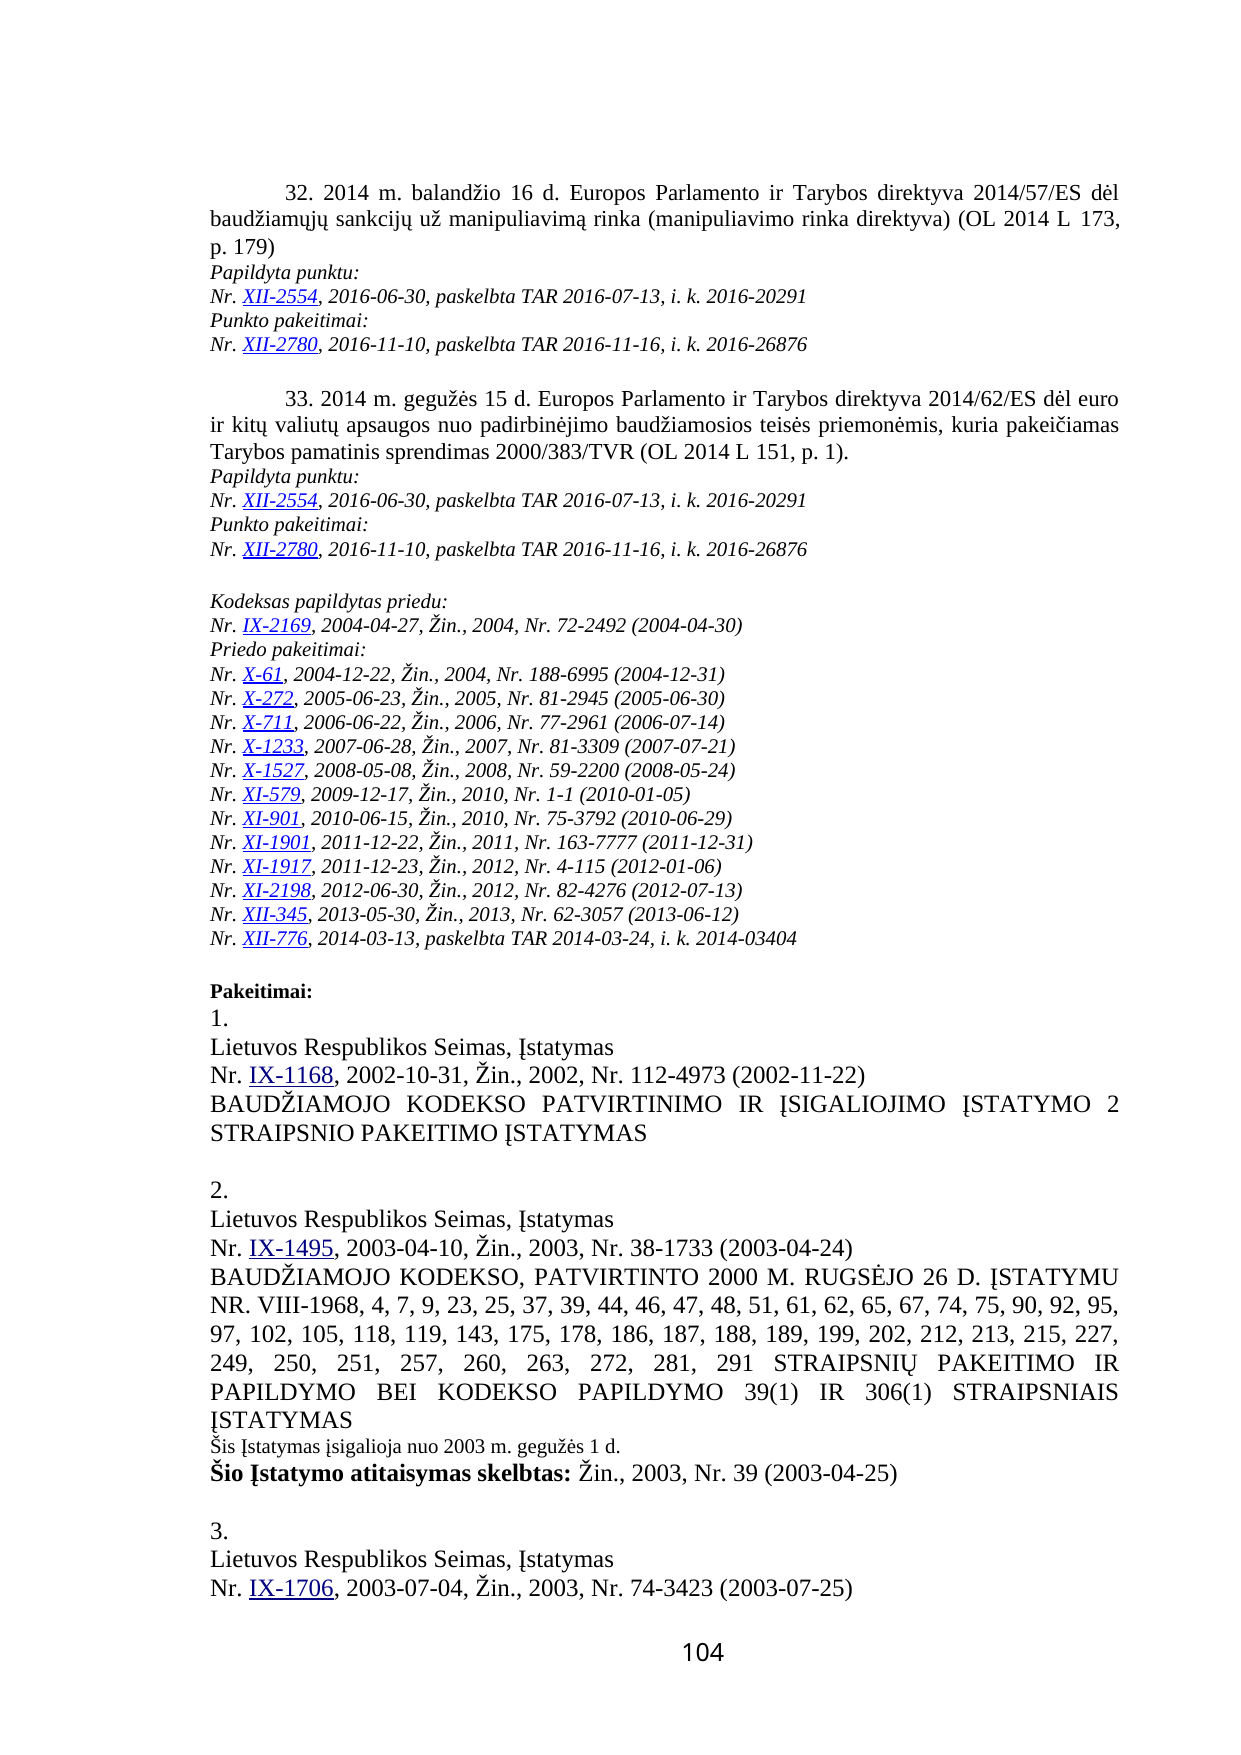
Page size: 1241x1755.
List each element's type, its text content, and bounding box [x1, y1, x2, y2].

text Lietuvos Respublikos Seimas, Įstatymas [210, 1544, 1120, 1573]
text Papildyta punktu: [210, 260, 1120, 284]
text 3. [210, 1516, 1120, 1544]
text Papildyta punktu: [210, 464, 1120, 488]
text Pakeitimai: [210, 979, 1120, 1003]
text Nr. XII-2780, 2016-11-10, paskelbta TAR 2016-11-16, i. k. 2016-26876 [210, 536, 1120, 561]
text Nr. XII-2780, 2016-11-10, paskelbta TAR 2016-11-16, i. k. 2016-26876 [210, 332, 1120, 356]
text Nr. IX-1168, 2002-10-31, Žin., 2002, Nr. 112-4973 (2002-11-22) [210, 1061, 1120, 1089]
text Nr. X-1527, 2008-05-08, Žin., 2008, Nr. 59-2200 (2008-05-24) [210, 758, 1120, 782]
text Nr. XI-901, 2010-06-15, Žin., 2010, Nr. 75-3792 (2010-06-29) [210, 806, 1120, 830]
text Nr. XII-2554, 2016-06-30, paskelbta TAR 2016-07-13, i. k. 2016-20291 [210, 488, 1120, 512]
text Nr. IX-1706, 2003-07-04, Žin., 2003, Nr. 74-3423 (2003-07-25) [210, 1573, 1120, 1602]
text Kodeksas papildytas priedu: [210, 589, 1120, 613]
text Nr. IX-1495, 2003-04-10, Žin., 2003, Nr. 38-1733 (2003-04-24) [210, 1233, 1120, 1262]
text Punkto pakeitimai: [210, 512, 1120, 536]
text Nr. XII-776, 2014-03-13, paskelbta TAR 2014-03-24, i. k. 2014-03404 [210, 926, 1120, 950]
text Šio Įstatymo atitaisymas skelbtas: Žin., 2003, Nr. 39 (2003-04-25) [210, 1458, 1120, 1487]
text Šis Įstatymas įsigalioja nuo 2003 m. gegužės 1 d. [210, 1434, 1120, 1458]
text 33. 2014 m. gegužės 15 d. Europos Parlamento ir Tarybos direktyva 2014/62/ES dėl euro ir kitų valiutų apsaugos nuo padirbinėjimo baudžiamosios teisės priemonėmis, kuria pakeičiamas Tarybos pamatinis sprendimas 2000/383/TVR (OL 2014 L 151, p. 1). [210, 385, 1120, 464]
text Priedo pakeitimai: [210, 637, 1120, 661]
text Lietuvos Respublikos Seimas, Įstatymas [210, 1032, 1120, 1061]
text Nr. XI-1917, 2011-12-23, Žin., 2012, Nr. 4-115 (2012-01-06) [210, 854, 1120, 878]
text BAUDŽIAMOJO KODEKSO, PATVIRTINTO 2000 M. RUGSĖJO 26 D. ĮSTATYMU NR. VIII-1968, 4, 7, 9, 23, 25, 37, 39, 44, 46, 47, 48, 51, 61, 62, 65, 67, 74, 75, 90, 92, 95, 97, 102, 105, 118, 119, 143, 175, 178, 186, 187, 188, 189, 199, 202, 212, 213, 215, 227, 249, 250, 251, 257, 260, 263, 272, 281, 291 STRAIPSNIŲ PAKEITIMO IR PAPILDYMO BEI KODEKSO PAPILDYMO 39(1) IR 306(1) STRAIPSNIAIS ĮSTATYMAS [210, 1262, 1120, 1434]
text 1. [210, 1003, 1120, 1032]
text Punkto pakeitimai: [210, 308, 1120, 332]
text BAUDŽIAMOJO KODEKSO PATVIRTINIMO IR ĮSIGALIOJIMO ĮSTATYMO 2 STRAIPSNIO PAKEITIMO ĮSTATYMAS [210, 1089, 1120, 1147]
text Nr. XII-345, 2013-05-30, Žin., 2013, Nr. 62-3057 (2013-06-12) [210, 902, 1120, 926]
text Nr. X-61, 2004-12-22, Žin., 2004, Nr. 188-6995 (2004-12-31) [210, 661, 1120, 686]
text Nr. X-1233, 2007-06-28, Žin., 2007, Nr. 81-3309 (2007-07-21) [210, 734, 1120, 758]
text Nr. X-272, 2005-06-23, Žin., 2005, Nr. 81-2945 (2005-06-30) [210, 686, 1120, 709]
text Nr. XI-1901, 2011-12-22, Žin., 2011, Nr. 163-7777 (2011-12-31) [210, 830, 1120, 854]
text Lietuvos Respublikos Seimas, Įstatymas [210, 1204, 1120, 1233]
text 32. 2014 m. balandžio 16 d. Europos Parlamento ir Tarybos direktyva 2014/57/ES dėl baudžiamųjų sankcijų už manipuliavimą rinka (manipuliavimo rinka direktyva) (OL 2014 L 173, p. 179) [210, 179, 1120, 260]
text Nr. IX-2169, 2004-04-27, Žin., 2004, Nr. 72-2492 (2004-04-30) [210, 613, 1120, 637]
text Nr. XII-2554, 2016-06-30, paskelbta TAR 2016-07-13, i. k. 2016-20291 [210, 284, 1120, 308]
text Nr. XI-2198, 2012-06-30, Žin., 2012, Nr. 82-4276 (2012-07-13) [210, 878, 1120, 902]
text 2. [210, 1176, 1120, 1204]
text Nr. XI-579, 2009-12-17, Žin., 2010, Nr. 1-1 (2010-01-05) [210, 782, 1120, 806]
text Nr. X-711, 2006-06-22, Žin., 2006, Nr. 77-2961 (2006-07-14) [210, 709, 1120, 734]
